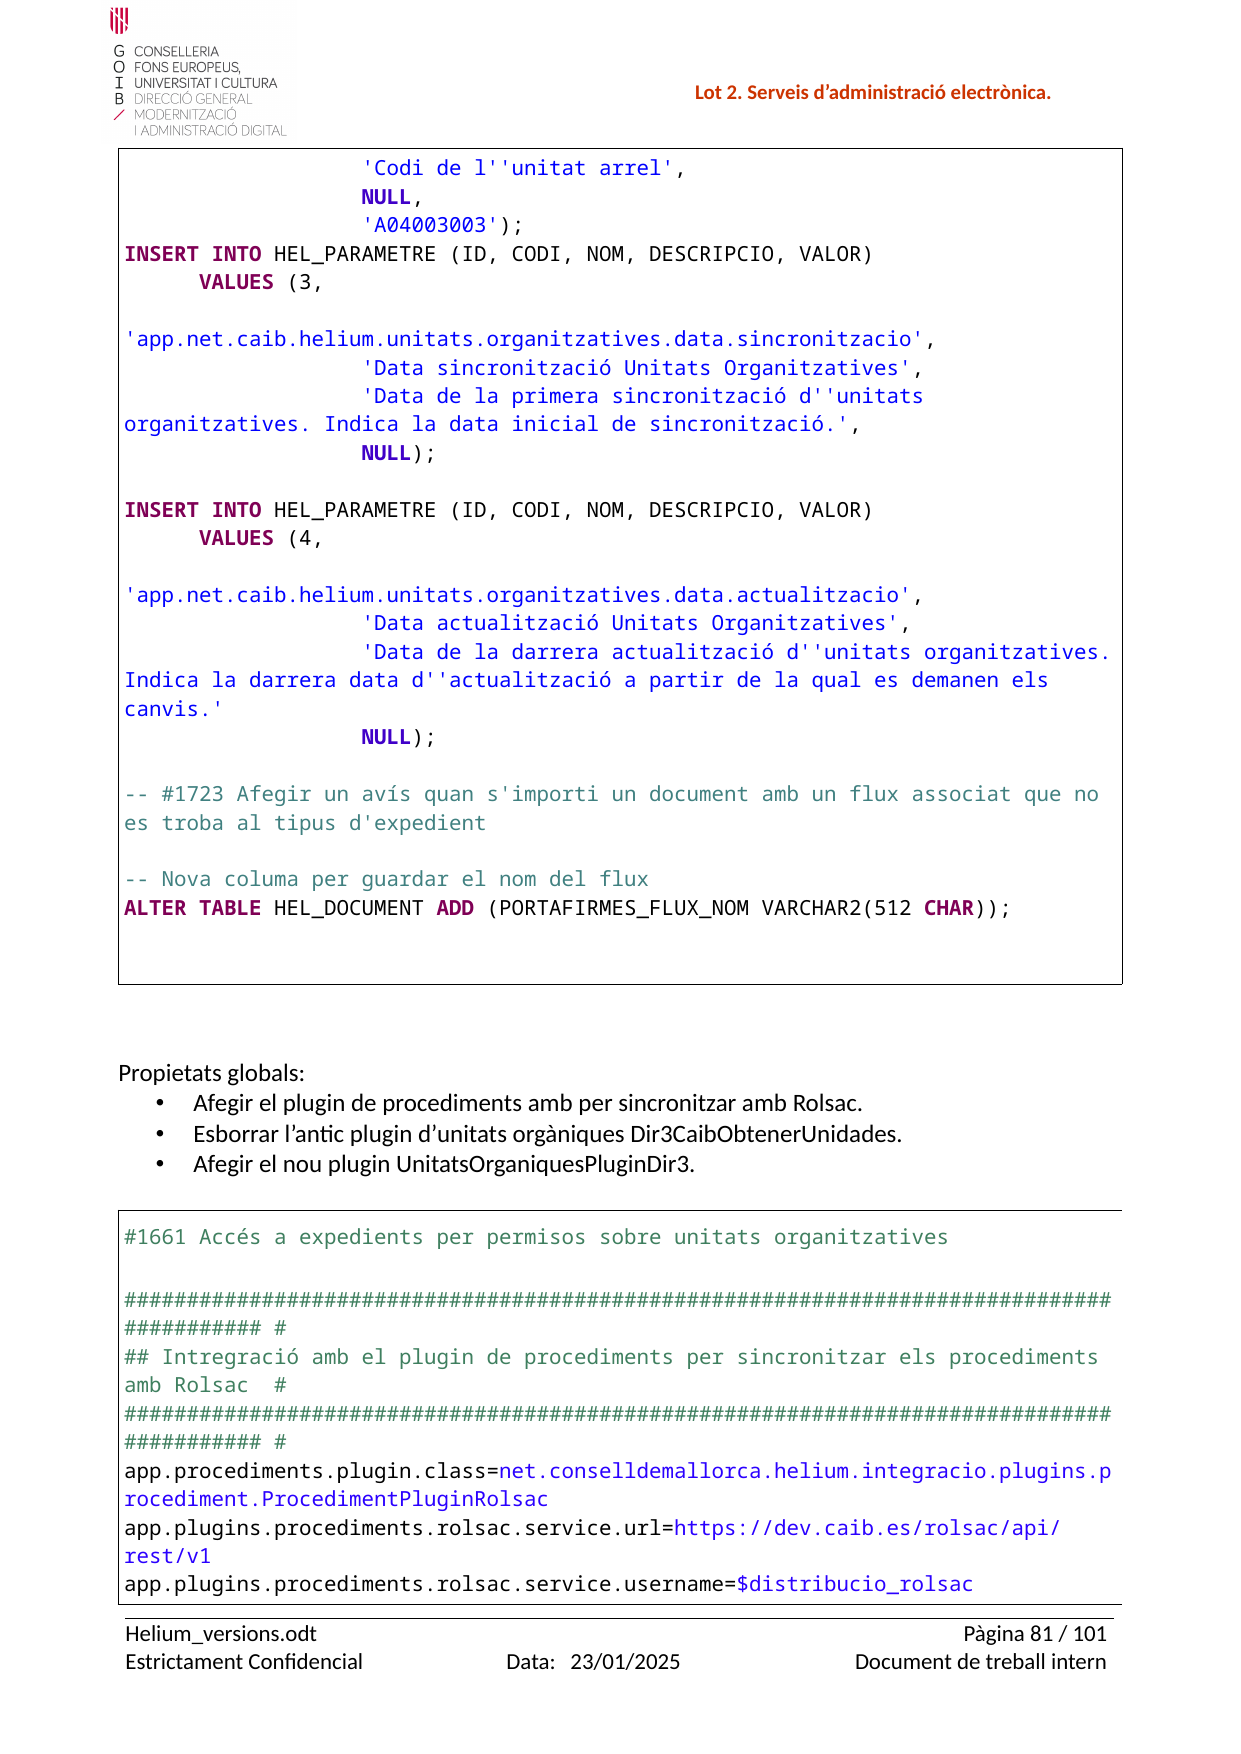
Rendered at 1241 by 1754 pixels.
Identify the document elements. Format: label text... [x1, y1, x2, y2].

table_header #1661 Accés a expedients per permisos sobre unitats organitzatives ########################################################################################## # ## Intregració amb el plugin de procediments per sincronitzar els procediments amb Rolsac # ########################################################################################## # app.procediments.plugin.class=net.conselldemallorca.helium.integracio.plugins.procediment.ProcedimentPluginRolsac app.plugins.procediments.rolsac.service.url=https://dev.caib.es/rolsac/api/rest/v1 app.plugins.procediments.rolsac.service.username=$distribucio_rolsac [119, 1211, 1122, 1604]
list Afegir el plugin de procediments amb per sincronitzar amb Rolsac. [156, 1087, 1122, 1118]
table_header 'Codi de l''unitat arrel', NULL, 'A04003003'); INSERT INTO HEL_PARAMETRE (ID, CODI, NOM, DESCRIPCIO, VALOR) VALUES (3, 'app.net.caib.helium.unitats.organitzatives.data.sincronitzacio', 'Data sincronització Unitats Organitzatives', 'Data de la primera sincronització d''unitats organitzatives. Indica la data inicial de sincronització.', NULL); INSERT INTO HEL_PARAMETRE (ID, CODI, NOM, DESCRIPCIO, VALOR) VALUES (4, 'app.net.caib.helium.unitats.organitzatives.data.actualitzacio', 'Data actualització Unitats Organitzatives', 'Data de la darrera actualització d''unitats organitzatives. Indica la darrera data d''actualització a partir de la qual es demanen els canvis.' NULL); -- #1723 Afegir un avís quan s'importi un document amb un flux associat que no es troba al tipus d'expedient -- Nova columa per guardar el nom del flux ALTER TABLE HEL_DOCUMENT ADD (PORTAFIRMES_FLUX_NOM VARCHAR2(512 CHAR)); [119, 149, 1122, 984]
picture [100, 0, 297, 144]
list Afegir el nou plugin UnitatsOrganiquesPluginDir3. [156, 1148, 1122, 1179]
list Esborrar l’antic plugin d’unitats orgàniques Dir3CaibObtenerUnidades. [156, 1118, 1122, 1148]
text Propietats globals: [118, 1057, 1122, 1087]
